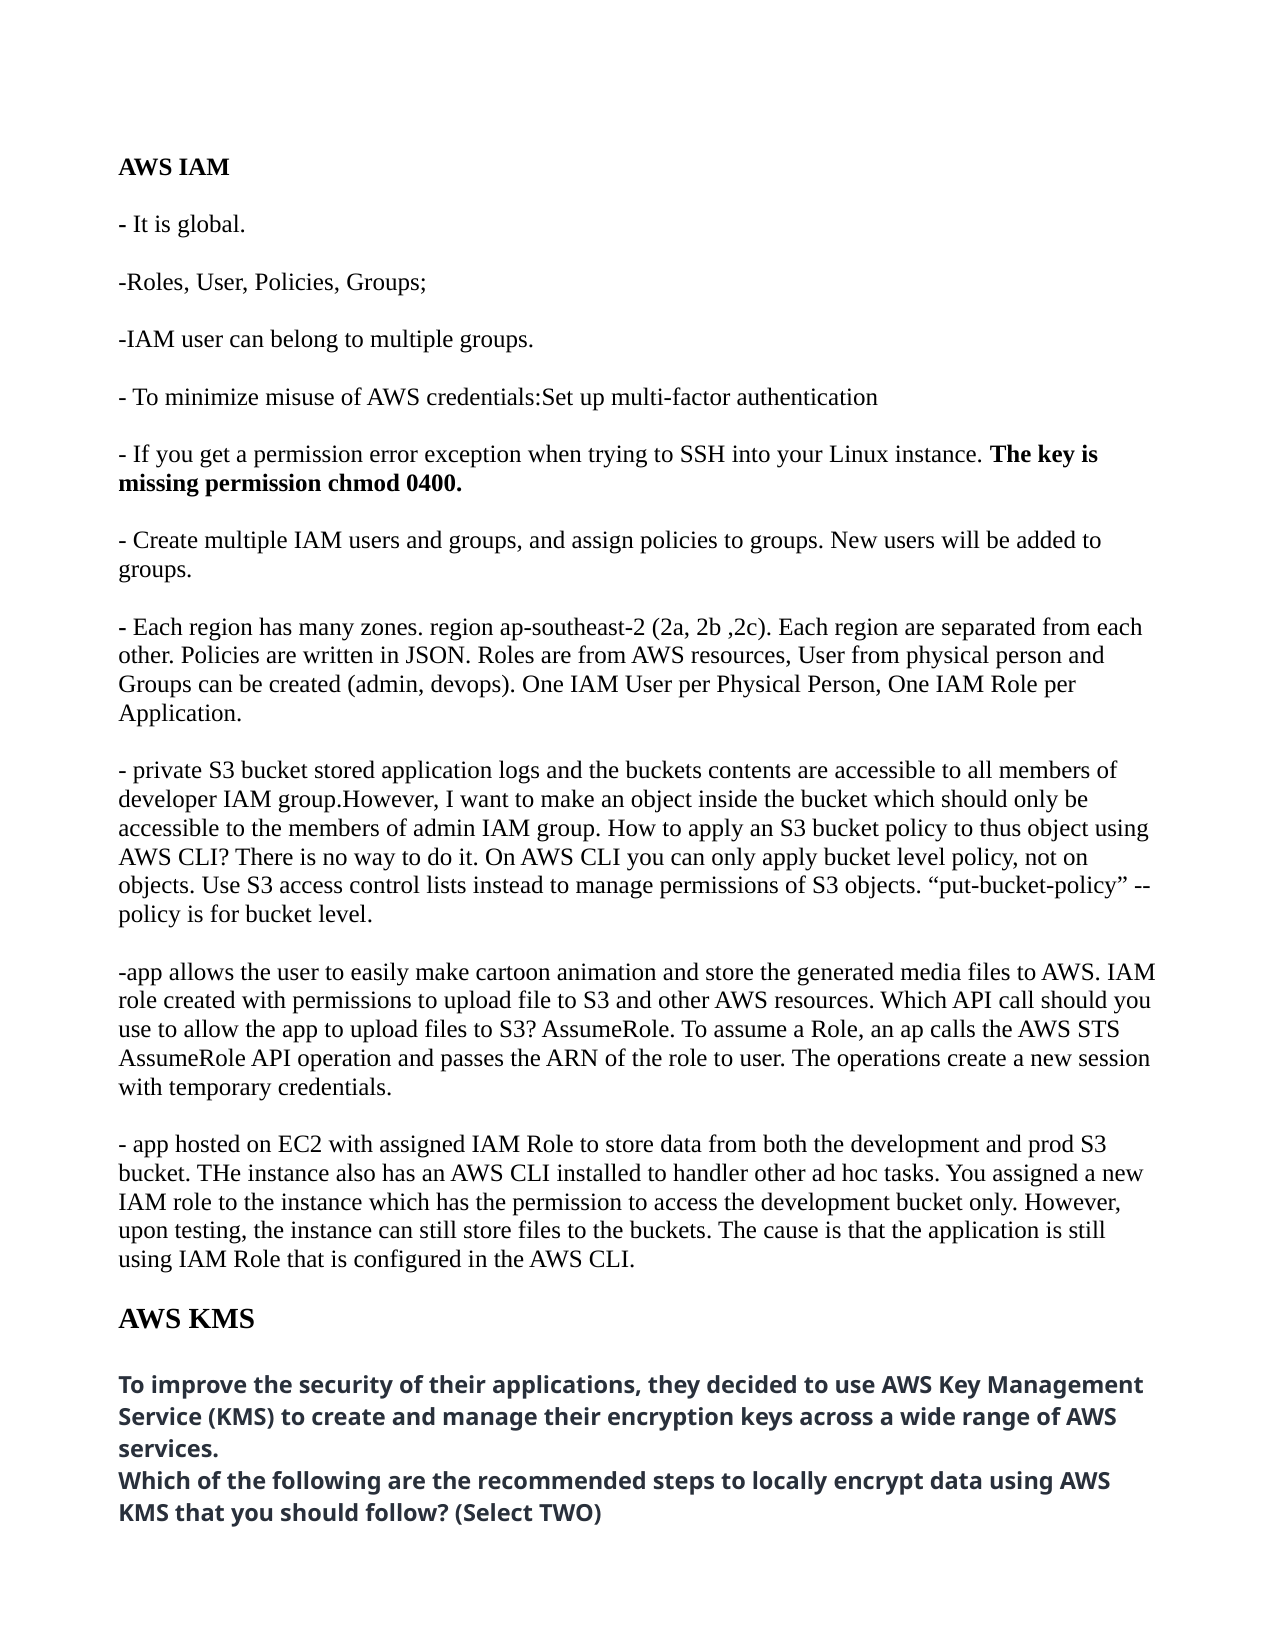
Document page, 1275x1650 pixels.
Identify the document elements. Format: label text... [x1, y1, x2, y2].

text - It is global. [118, 209, 1157, 238]
text - app hosted on EC2 with assigned IAM Role to store data from both the development and prod S3 bucket. THe instance also has an AWS CLI installed to handler other ad hoc tasks. You assigned a new IAM role to the instance which has the permission to access the development bucket only. However, upon testing, the instance can still store files to the buckets. The cause is that the application is still using IAM Role that is configured in the AWS CLI. [118, 1129, 1157, 1273]
text - Create multiple IAM users and groups, and assign policies to groups. New users will be added to groups. [118, 525, 1157, 583]
text - To minimize misuse of AWS credentials:Set up multi-factor authentication [118, 382, 1157, 410]
text AWS KMS [118, 1302, 1157, 1335]
text - private S3 bucket stored application logs and the buckets contents are accessible to all members of developer IAM group.However, I want to make an object inside the bucket which should only be accessible to the members of admin IAM group. How to apply an S3 bucket policy to thus object using AWS CLI? There is no way to do it. On AWS CLI you can only apply bucket level policy, not on objects. Use S3 access control lists instead to manage permissions of S3 objects. “put-bucket-policy” --policy is for bucket level. [118, 755, 1157, 928]
text To improve the security of their applications, they decided to use AWS Key Management Service (KMS) to create and manage their encryption keys across a wide range of AWS services. [118, 1369, 1157, 1465]
text - Each region has many zones. region ap-southeast-2 (2a, 2b ,2c). Each region are separated from each other. Policies are written in JSON. Roles are from AWS resources, User from physical person and Groups can be created (admin, devops). One IAM User per Physical Person, One IAM Role per Application. [118, 612, 1157, 727]
text -app allows the user to easily make cartoon animation and store the generated media files to AWS. IAM role created with permissions to upload file to S3 and other AWS resources. Which API call should you use to allow the app to upload files to S3? AssumeRole. To assume a Role, an ap calls the AWS STS AssumeRole API operation and passes the ARN of the role to user. The operations create a new session with temporary credentials. [118, 957, 1157, 1100]
text - If you get a permission error exception when trying to SSH into your Linux instance. The key is missing permission chmod 0400. [118, 439, 1157, 497]
text AWS IAM [118, 152, 1157, 180]
text -Roles, User, Policies, Groups; [118, 267, 1157, 295]
text Which of the following are the recommended steps to locally encrypt data using AWS KMS that you should follow? (Select TWO) [118, 1465, 1157, 1529]
text -IAM user can belong to multiple groups. [118, 324, 1157, 353]
